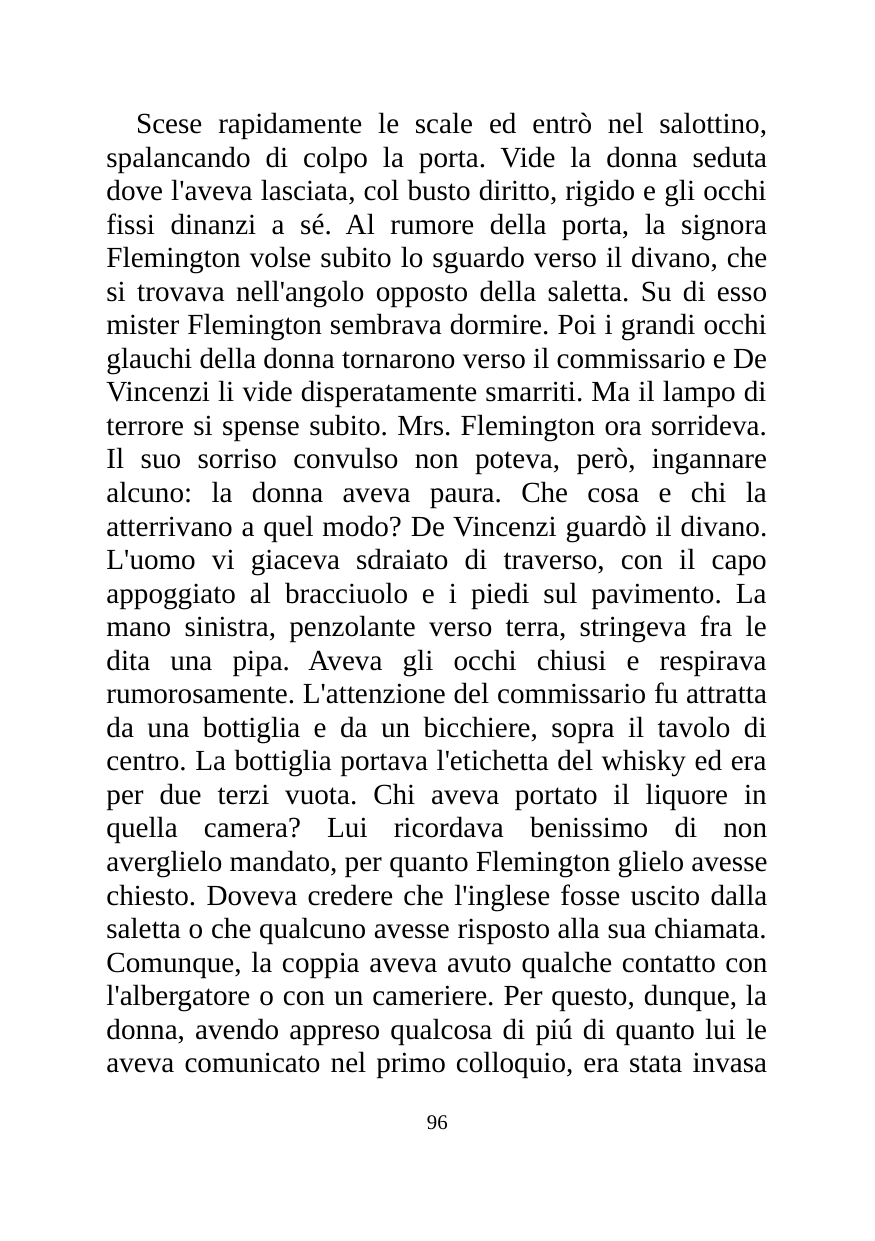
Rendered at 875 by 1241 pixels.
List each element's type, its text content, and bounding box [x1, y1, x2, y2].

text Scese rapidamente le scale ed entrò nel salottino, spalancando di colpo la porta. Vide la donna seduta dove l'aveva lasciata, col busto diritto, rigido e gli occhi fissi dinanzi a sé. Al rumore della porta, la signora Flemington volse subito lo sguardo verso il divano, che si trovava nell'angolo opposto della saletta. Su di esso mister Flemington sembrava dormire. Poi i grandi occhi glauchi della donna tornarono verso il commissario e De Vincenzi li vide disperatamente smarriti. Ma il lampo di terrore si spense subito. Mrs. Flemington ora sorrideva. Il suo sorriso convulso non poteva, però, ingannare alcuno: la donna aveva paura. Che cosa e chi la atterrivano a quel modo? De Vincenzi guardò il divano. L'uomo vi giaceva sdraiato di traverso, con il capo appoggiato al bracciuolo e i piedi sul pavimento. La mano sinistra, penzolante verso terra, stringeva fra le dita una pipa. Aveva gli occhi chiusi e respirava rumorosamente. L'attenzione del commissario fu attratta da una bottiglia e da un bicchiere, sopra il tavolo di centro. La bottiglia portava l'etichetta del whisky ed era per due terzi vuota. Chi aveva portato il liquore in quella camera? Lui ricordava benissimo di non averglielo mandato, per quanto Flemington glielo avesse chiesto. Doveva credere che l'inglese fosse uscito dalla saletta o che qualcuno avesse risposto alla sua chiamata. Comunque, la coppia aveva avuto qualche contatto con l'albergatore o con un cameriere. Per questo, dunque, la donna, avendo appreso qualcosa di piú di quanto lui le aveva comunicato nel primo colloquio, era stata invasa [106, 106, 768, 1079]
